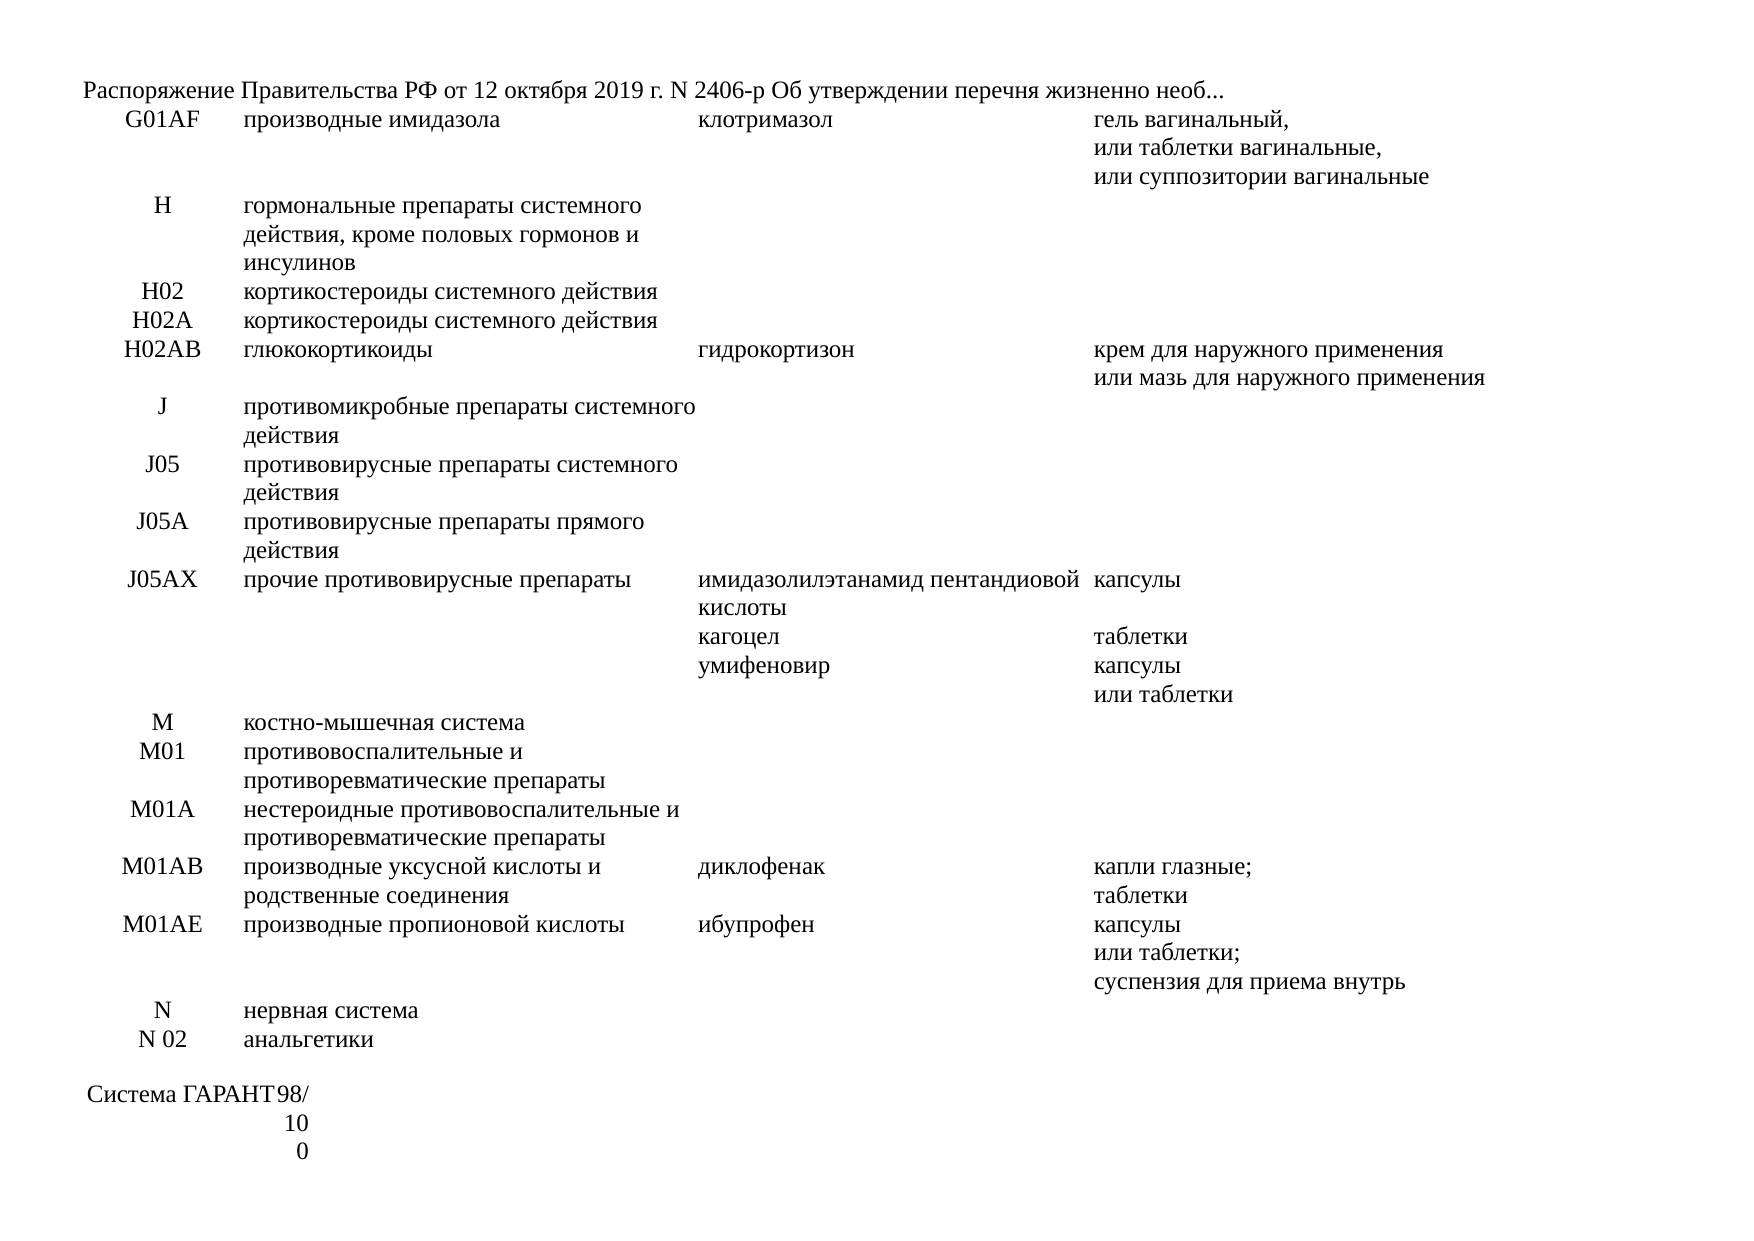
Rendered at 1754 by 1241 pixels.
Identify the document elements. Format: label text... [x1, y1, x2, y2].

table_cell ибупрофен [697, 909, 1092, 995]
table_cell анальгетики [242, 1024, 697, 1052]
table_cell [697, 1024, 1092, 1052]
table_cell [1093, 506, 1659, 564]
table_cell диклофенак [697, 851, 1092, 909]
table_cell противовирусные препараты системного действия [242, 449, 697, 506]
table_cell костно-мышечная система [242, 708, 697, 736]
table_cell капсулы или таблетки; суспензия для приема внутрь [1093, 909, 1659, 995]
table_cell кагоцел [697, 621, 1092, 650]
table_cell [1093, 995, 1659, 1024]
table_cell [1093, 1024, 1659, 1052]
table_cell [697, 506, 1092, 564]
table_cell [697, 449, 1092, 506]
table_cell клотримазол [697, 104, 1092, 190]
table_cell гель вагинальный, или таблетки вагинальные, или суппозитории вагинальные [1093, 104, 1659, 190]
table_cell нестероидные противовоспалительные и противоревматические препараты [242, 794, 697, 851]
table_cell крем для наружного применения или мазь для наружного применения [1093, 334, 1659, 391]
table_cell M [83, 708, 242, 736]
table_cell кортикостероиды системного действия [242, 305, 697, 334]
table_cell [1093, 708, 1659, 736]
table_cell N [83, 995, 242, 1024]
table_cell гидрокортизон [697, 334, 1092, 391]
table_cell [83, 650, 242, 707]
table_cell H [83, 190, 242, 276]
table_cell нервная система [242, 995, 697, 1024]
table_cell [83, 621, 242, 650]
table_cell противовирусные препараты прямого действия [242, 506, 697, 564]
table_cell производные имидазола [242, 104, 697, 190]
table_cell H02 [83, 276, 242, 305]
table_cell N 02 [83, 1024, 242, 1052]
table_cell противовоспалительные и противоревматические препараты [242, 736, 697, 794]
table_cell [1093, 305, 1659, 334]
table_cell G01AF [83, 104, 242, 190]
table_cell J [83, 391, 242, 449]
table_cell производные уксусной кислоты и родственные соединения [242, 851, 697, 909]
table_cell M01A [83, 794, 242, 851]
table_cell [697, 276, 1092, 305]
table_cell [697, 190, 1092, 276]
table_cell противомикробные препараты системного действия [242, 391, 697, 449]
table_cell [1093, 391, 1659, 449]
table_cell гормональные препараты системного действия, кроме половых гормонов и инсулинов [242, 190, 697, 276]
table_cell прочие противовирусные препараты [242, 564, 697, 621]
table_cell [242, 650, 697, 707]
table_cell [1093, 794, 1659, 851]
table_cell M01 [83, 736, 242, 794]
table_cell [697, 708, 1092, 736]
table_cell M01AB [83, 851, 242, 909]
table_cell H02A [83, 305, 242, 334]
table_cell [1093, 449, 1659, 506]
table_cell [697, 794, 1092, 851]
table_cell умифеновир [697, 650, 1092, 707]
table_cell [1093, 190, 1659, 276]
table_cell [697, 391, 1092, 449]
table_cell [1093, 276, 1659, 305]
table_cell M01AE [83, 909, 242, 995]
table_cell J05 [83, 449, 242, 506]
table_cell [242, 621, 697, 650]
table_cell производные пропионовой кислоты [242, 909, 697, 995]
table_cell H02AB [83, 334, 242, 391]
table_cell [1093, 736, 1659, 794]
table_cell капли глазные; таблетки [1093, 851, 1659, 909]
table_cell таблетки [1093, 621, 1659, 650]
table_cell имидазолилэтанамид пентандиовой кислоты [697, 564, 1092, 621]
table_cell кортикостероиды системного действия [242, 276, 697, 305]
table_cell [697, 736, 1092, 794]
table_cell капсулы [1093, 564, 1659, 621]
table_cell глюкокортикоиды [242, 334, 697, 391]
table_cell J05AX [83, 564, 242, 621]
table_cell J05A [83, 506, 242, 564]
table_cell [697, 305, 1092, 334]
table_cell капсулы или таблетки [1093, 650, 1659, 707]
table_cell [697, 995, 1092, 1024]
